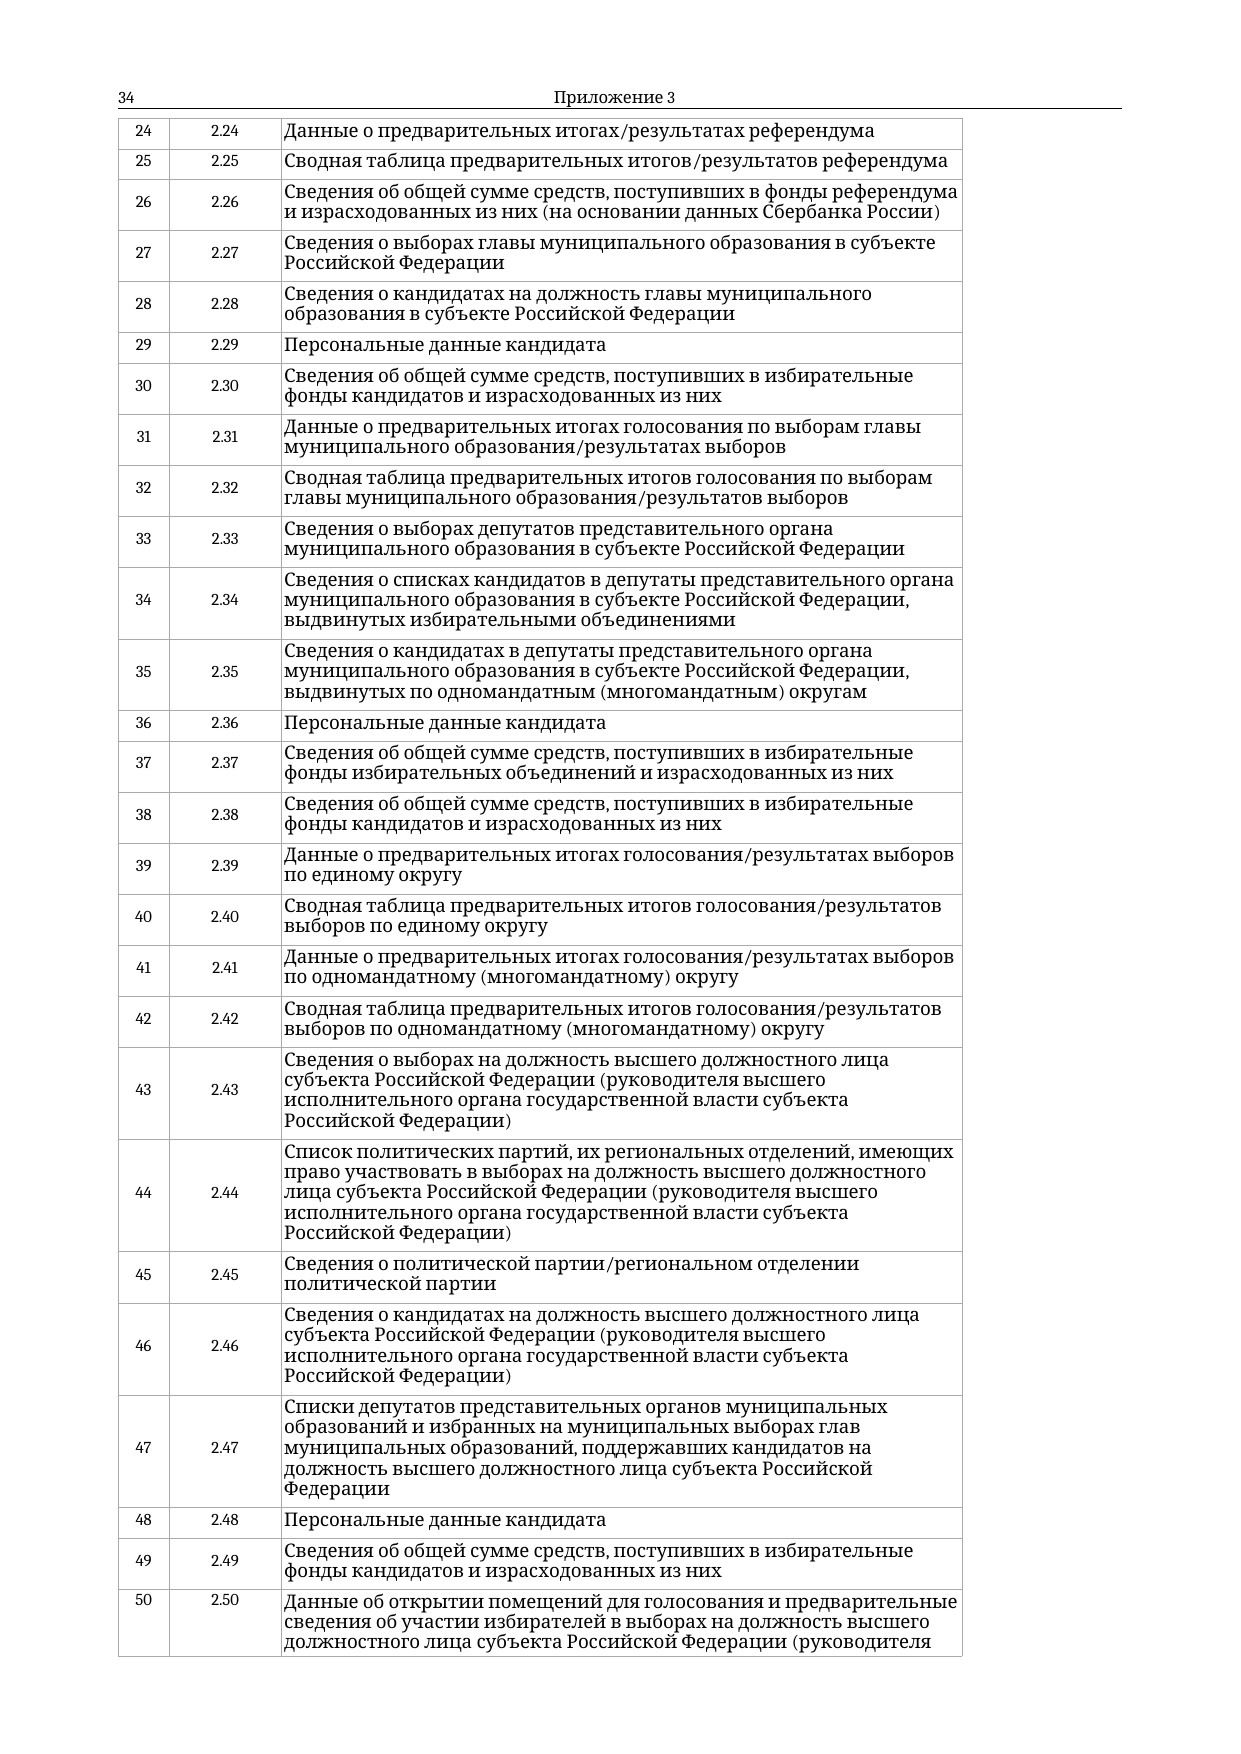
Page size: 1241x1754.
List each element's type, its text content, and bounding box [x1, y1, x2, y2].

table_cell 2.37 [170, 742, 281, 792]
table_cell 2.26 [170, 180, 281, 230]
table_cell 2.24 [170, 119, 281, 148]
table_cell 49 [119, 1539, 169, 1589]
table_cell Данные об открытии помещений для голосования и предварительные сведения об участии избирателей в выборах на должность высшего должностного лица субъекта Российской Федерации (руководителя [282, 1590, 962, 1656]
table_cell 2.42 [170, 997, 281, 1047]
table_cell Сведения о политической партии/региональном отделении политической партии [282, 1252, 962, 1302]
table_cell Сведения о выборах депутатов представительного органа муниципального образования в субъекте Российской Федерации [282, 517, 962, 567]
table_cell 2.29 [170, 333, 281, 363]
table_cell 2.43 [170, 1048, 281, 1139]
table_cell 45 [119, 1252, 169, 1302]
table_cell Данные о предварительных итогах голосования по выборам главы муниципального образования/результатах выборов [282, 415, 962, 465]
table_cell Персональные данные кандидата [282, 1508, 962, 1538]
table_cell Сведения об общей сумме средств, поступивших в избирательные фонды кандидатов и израсходованных из них [282, 364, 962, 414]
table_cell Сведения об общей сумме средств, поступивших в избирательные фонды избирательных объединений и израсходованных из них [282, 742, 962, 792]
table_cell 50 [119, 1590, 169, 1656]
table_cell 2.41 [170, 946, 281, 996]
table_cell 39 [119, 844, 169, 894]
table_cell 2.30 [170, 364, 281, 414]
table_cell 2.39 [170, 844, 281, 894]
table_cell 2.45 [170, 1252, 281, 1302]
table_cell 2.35 [170, 640, 281, 710]
table_cell 2.27 [170, 231, 281, 281]
table_cell 27 [119, 231, 169, 281]
table_cell 25 [119, 150, 169, 179]
table_cell 2.46 [170, 1304, 281, 1394]
table_cell 2.34 [170, 568, 281, 638]
table_cell 47 [119, 1396, 169, 1507]
table_cell 2.40 [170, 895, 281, 945]
table_cell 34 [119, 568, 169, 638]
table_cell Сводная таблица предварительных итогов голосования по выборам главы муниципального образования/результатов выборов [282, 466, 962, 516]
table_cell Данные о предварительных итогах голосования/результатах выборов по одномандатному (многомандатному) округу [282, 946, 962, 996]
table_cell Сводная таблица предварительных итогов голосования/результатов выборов по единому округу [282, 895, 962, 945]
table_cell Данные о предварительных итогах голосования/результатах выборов по единому округу [282, 844, 962, 894]
table_cell Персональные данные кандидата [282, 333, 962, 363]
table_cell 46 [119, 1304, 169, 1394]
table_cell 38 [119, 793, 169, 843]
table_cell 2.33 [170, 517, 281, 567]
table_cell Сведения о списках кандидатов в депутаты представительного органа муниципального образования в субъекте Российской Федерации, выдвинутых избирательными объединениями [282, 568, 962, 638]
table_cell Списки депутатов представительных органов муниципальных образований и избранных на муниципальных выборах глав муниципальных образований, поддержавших кандидатов на должность высшего должностного лица субъекта Российской Федерации [282, 1396, 962, 1507]
table_cell Данные о предварительных итогах/результатах референдума [282, 119, 962, 148]
table_cell 48 [119, 1508, 169, 1538]
table_cell Сведения об общей сумме средств, поступивших в избирательные фонды кандидатов и израсходованных из них [282, 1539, 962, 1589]
table_cell Сведения об общей сумме средств, поступивших в избирательные фонды кандидатов и израсходованных из них [282, 793, 962, 843]
table_cell 2.25 [170, 150, 281, 179]
table_cell 31 [119, 415, 169, 465]
table_cell 36 [119, 711, 169, 741]
table_cell 2.44 [170, 1140, 281, 1251]
table_cell Сведения о выборах на должность высшего должностного лица субъекта Российской Федерации (руководителя высшего исполнительного органа государственной власти субъекта Российской Федерации) [282, 1048, 962, 1139]
table_cell 2.32 [170, 466, 281, 516]
table_cell 37 [119, 742, 169, 792]
table_cell 2.50 [170, 1590, 281, 1656]
table_cell 2.49 [170, 1539, 281, 1589]
table_cell Сводная таблица предварительных итогов голосования/результатов выборов по одномандатному (многомандатному) округу [282, 997, 962, 1047]
table_cell 26 [119, 180, 169, 230]
table_cell 44 [119, 1140, 169, 1251]
table_cell Список политических партий, их региональных отделений, имеющих право участвовать в выборах на должность высшего должностного лица субъекта Российской Федерации (руководителя высшего исполнительного органа государственной власти субъекта Российской Федерации) [282, 1140, 962, 1251]
table_cell 30 [119, 364, 169, 414]
table_cell 2.48 [170, 1508, 281, 1538]
table_cell 42 [119, 997, 169, 1047]
table_cell 24 [119, 119, 169, 148]
table_cell 40 [119, 895, 169, 945]
table_cell 28 [119, 282, 169, 332]
table_cell 35 [119, 640, 169, 710]
table_cell 2.47 [170, 1396, 281, 1507]
table_cell Сведения о выборах главы муниципального образования в субъекте Российской Федерации [282, 231, 962, 281]
table_cell 43 [119, 1048, 169, 1139]
table_cell 2.31 [170, 415, 281, 465]
table_cell 41 [119, 946, 169, 996]
table_cell Сведения о кандидатах на должность главы муниципального образования в субъекте Российской Федерации [282, 282, 962, 332]
table_cell Сводная таблица предварительных итогов/результатов референдума [282, 150, 962, 179]
table_cell 32 [119, 466, 169, 516]
table_cell Персональные данные кандидата [282, 711, 962, 741]
table_cell Сведения о кандидатах в депутаты представительного органа муниципального образования в субъекте Российской Федерации, выдвинутых по одномандатным (многомандатным) округам [282, 640, 962, 710]
table_cell 2.38 [170, 793, 281, 843]
table_cell 29 [119, 333, 169, 363]
table_cell 2.36 [170, 711, 281, 741]
table_cell 33 [119, 517, 169, 567]
table_cell Сведения об общей сумме средств, поступивших в фонды референдума и израсходованных из них (на основании данных Сбербанка России) [282, 180, 962, 230]
table_cell Сведения о кандидатах на должность высшего должностного лица субъекта Российской Федерации (руководителя высшего исполнительного органа государственной власти субъекта Российской Федерации) [282, 1304, 962, 1394]
table_cell 2.28 [170, 282, 281, 332]
